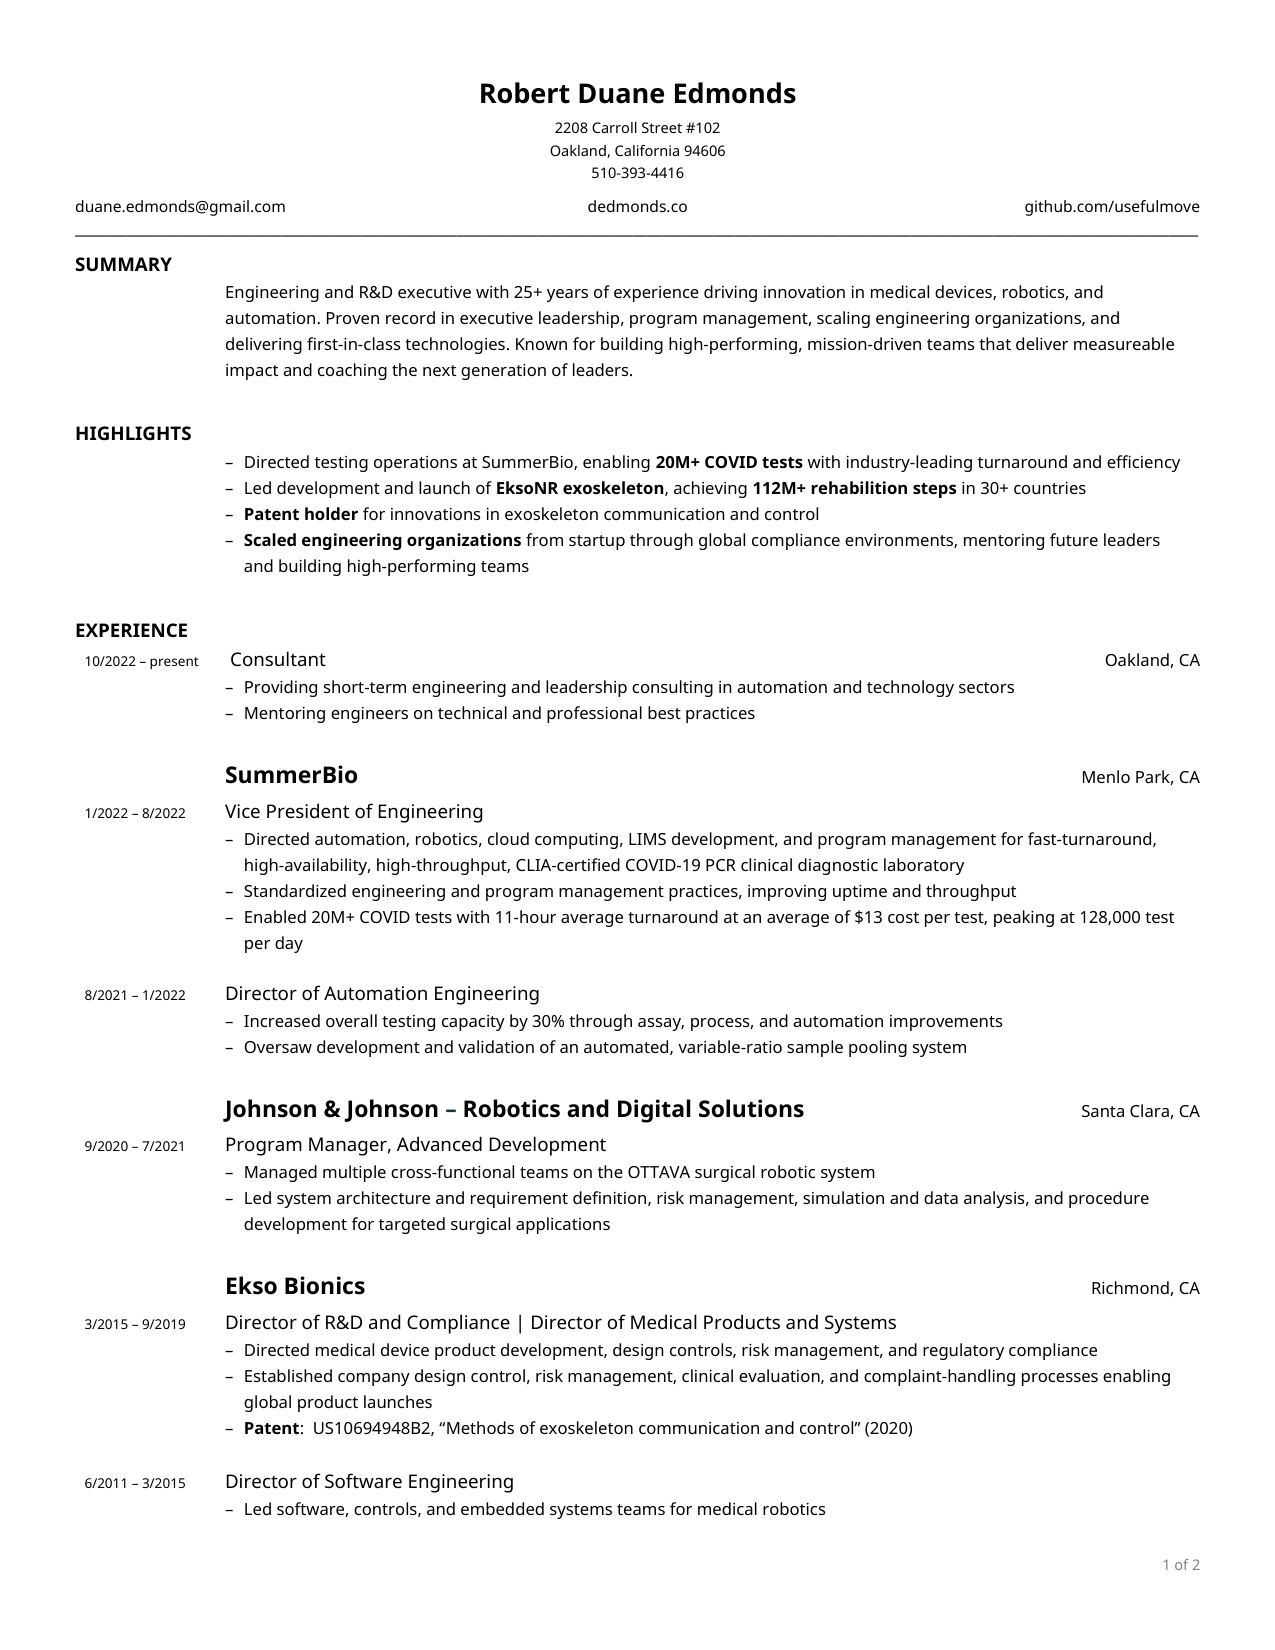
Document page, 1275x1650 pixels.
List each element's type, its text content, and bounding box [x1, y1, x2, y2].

text Robert Duane Edmonds [75, 75, 1200, 112]
text duane.edmonds@gmail.com dedmonds.co github.com/usefulmove [75, 196, 1200, 217]
list Providing short-term engineering and leadership consulting in automation and technology sectors [225, 676, 1191, 698]
list Scaled engineering organizations from startup through global compliance environments, mentoring future leaders and building high-performing teams [225, 529, 1191, 578]
text 1/2022 – 8/2022 Vice President of Engineering [75, 798, 1191, 823]
text HIGHLIGHTS [75, 420, 1191, 446]
list Led software, controls, and embedded systems teams for medical robotics [225, 1498, 1191, 1521]
text 3/2015 – 9/2019 Director of R&D and Compliance | Director of Medical Products and Systems [75, 1309, 1191, 1335]
list Patent holder for innovations in exoskeleton communication and control [225, 503, 1191, 526]
text Ekso Bionics Richmond, CA [75, 1270, 1200, 1302]
list Standardized engineering and program management practices, improving uptime and throughput [225, 879, 1191, 902]
list Enabled 20M+ COVID tests with 11-hour average turnaround at an average of $13 cost per test, peaking at 128,000 test per day [225, 905, 1191, 954]
text Johnson & Johnson – Robotics and Digital Solutions Santa Clara, CA [75, 1093, 1200, 1124]
list Established company design control, risk management, clinical evaluation, and complaint-handling processes enabling global product launches [225, 1364, 1191, 1413]
text 510-393-4416 [75, 163, 1200, 183]
list Directed testing operations at SummerBio, enabling 20M+ COVID tests with industry-leading turnaround and efficiency [225, 451, 1191, 474]
list Directed medical device product development, design controls, risk management, and regulatory compliance [225, 1338, 1191, 1361]
list Mentoring engineers on technical and professional best practices [225, 702, 1191, 724]
list Patent: US10694948B2, “Methods of exoskeleton communication and control” (2020) [225, 1417, 1191, 1439]
text SummerBio Menlo Park, CA [75, 759, 1200, 790]
list Led development and launch of EksoNR exoskeleton, achieving 112M+ rehabilition steps in 30+ countries [225, 477, 1191, 500]
text EXPERIENCE [75, 617, 1200, 643]
text SUMMARY [75, 251, 1191, 276]
text 10/2022 – present Consultant Oakland, CA [75, 646, 1200, 672]
text 2208 Carroll Street #102 [75, 118, 1200, 137]
text Engineering and R&D executive with 25+ years of experience driving innovation in medical devices, robotics, and automation. Proven record in executive leadership, program management, scaling engineering organizations, and delivering first-in-class technologies. Known for building high-performing, mission-driven teams that deliver measureable impact and coaching the next generation of leaders. [75, 280, 1191, 381]
list Led system architecture and requirement definition, risk management, simulation and data analysis, and procedure development for targeted surgical applications [225, 1187, 1191, 1236]
text 9/2020 – 7/2021 Program Manager, Advanced Development [75, 1132, 1191, 1157]
text 8/2021 – 1/2022 Director of Automation Engineering [75, 980, 1191, 1006]
list Oversaw development and validation of an automated, variable-ratio sample pooling system [225, 1035, 1191, 1058]
text 6/2011 – 3/2015 Director of Software Engineering [75, 1469, 1191, 1494]
text Oakland, California 94606 [75, 140, 1200, 160]
list Increased overall testing capacity by 30% through assay, process, and automation improvements [225, 1009, 1191, 1032]
list Managed multiple cross-functional teams on the OTTAVA surgical robotic system [225, 1161, 1191, 1184]
list Directed automation, robotics, cloud computing, LIMS development, and program management for fast-turnaround, high-availability, high-throughput, CLIA-certified COVID-19 PCR clinical diagnostic laboratory [225, 827, 1191, 876]
